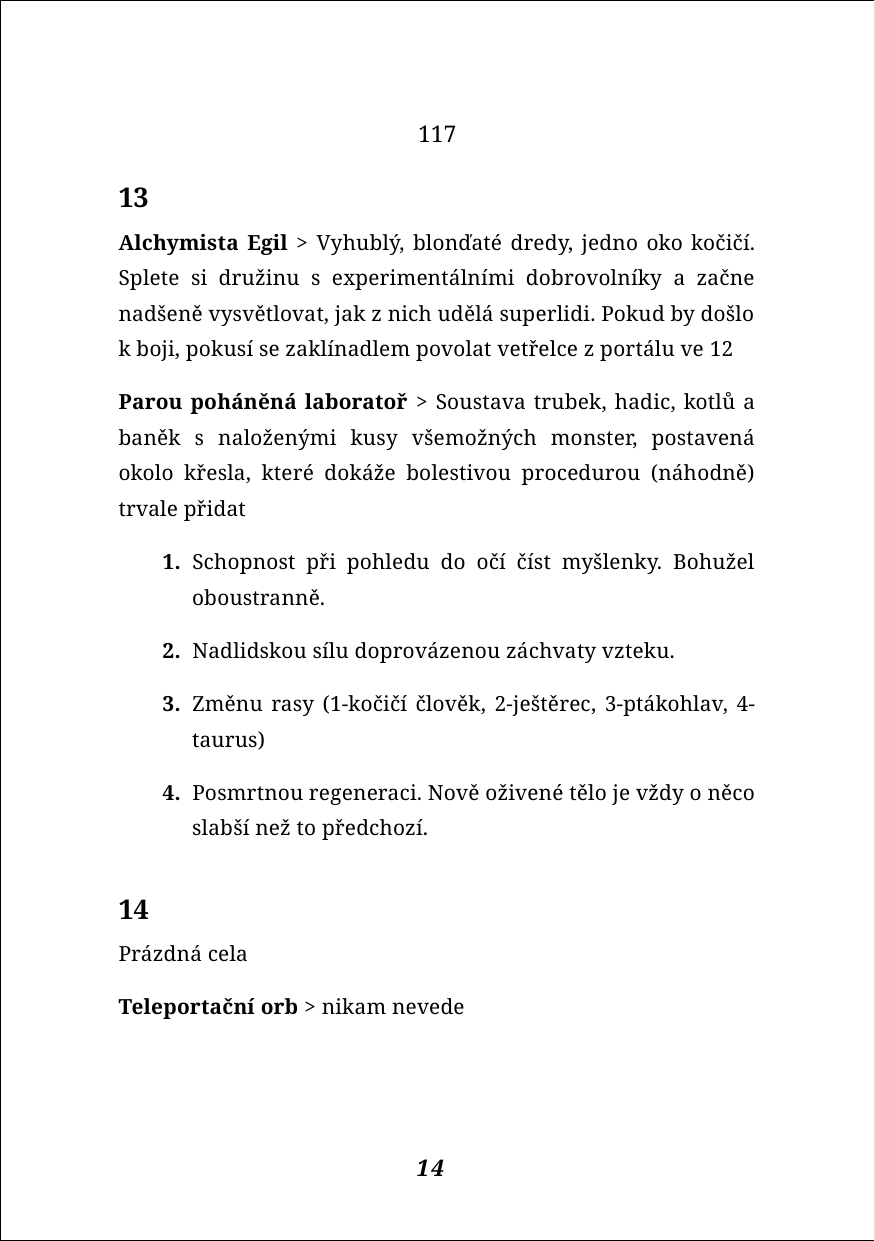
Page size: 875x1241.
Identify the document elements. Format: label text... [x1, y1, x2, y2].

list Nadlidskou sílu doprovázenou záchvaty vzteku. [162, 636, 756, 664]
subtitle 13 [118, 179, 756, 216]
text Parou poháněná laboratoř > Soustava trubek, hadic, kotlů a baněk s naloženými kusy všemožných monster, postavená okolo křesla, které dokáže bolestivou procedurou (náhodně) trvale přidat [118, 387, 756, 522]
list Posmrtnou regeneraci. Nově oživené tělo je vždy o něco slabší než to předchozí. [162, 778, 756, 842]
text Alchymista Egil > Vyhublý, blonďaté dredy, jedno oko kočičí. Splete si družinu s experimentálními dobrovolníky a začne nadšeně vysvětlovat, jak z nich udělá superlidi. Pokud by došlo k boji, pokusí se zaklínadlem povolat vetřelce z portálu ve 12 [118, 228, 756, 363]
subtitle 14 [118, 890, 756, 927]
list Schopnost při pohledu do očí číst myšlenky. Bohužel oboustranně. [162, 547, 756, 611]
text Prázdná cela [118, 939, 756, 967]
list Změnu rasy (1-kočičí člověk, 2-ještěrec, 3-ptákohlav, 4-taurus) [162, 689, 756, 753]
text Teleportační orb > nikam nevede [118, 992, 756, 1021]
